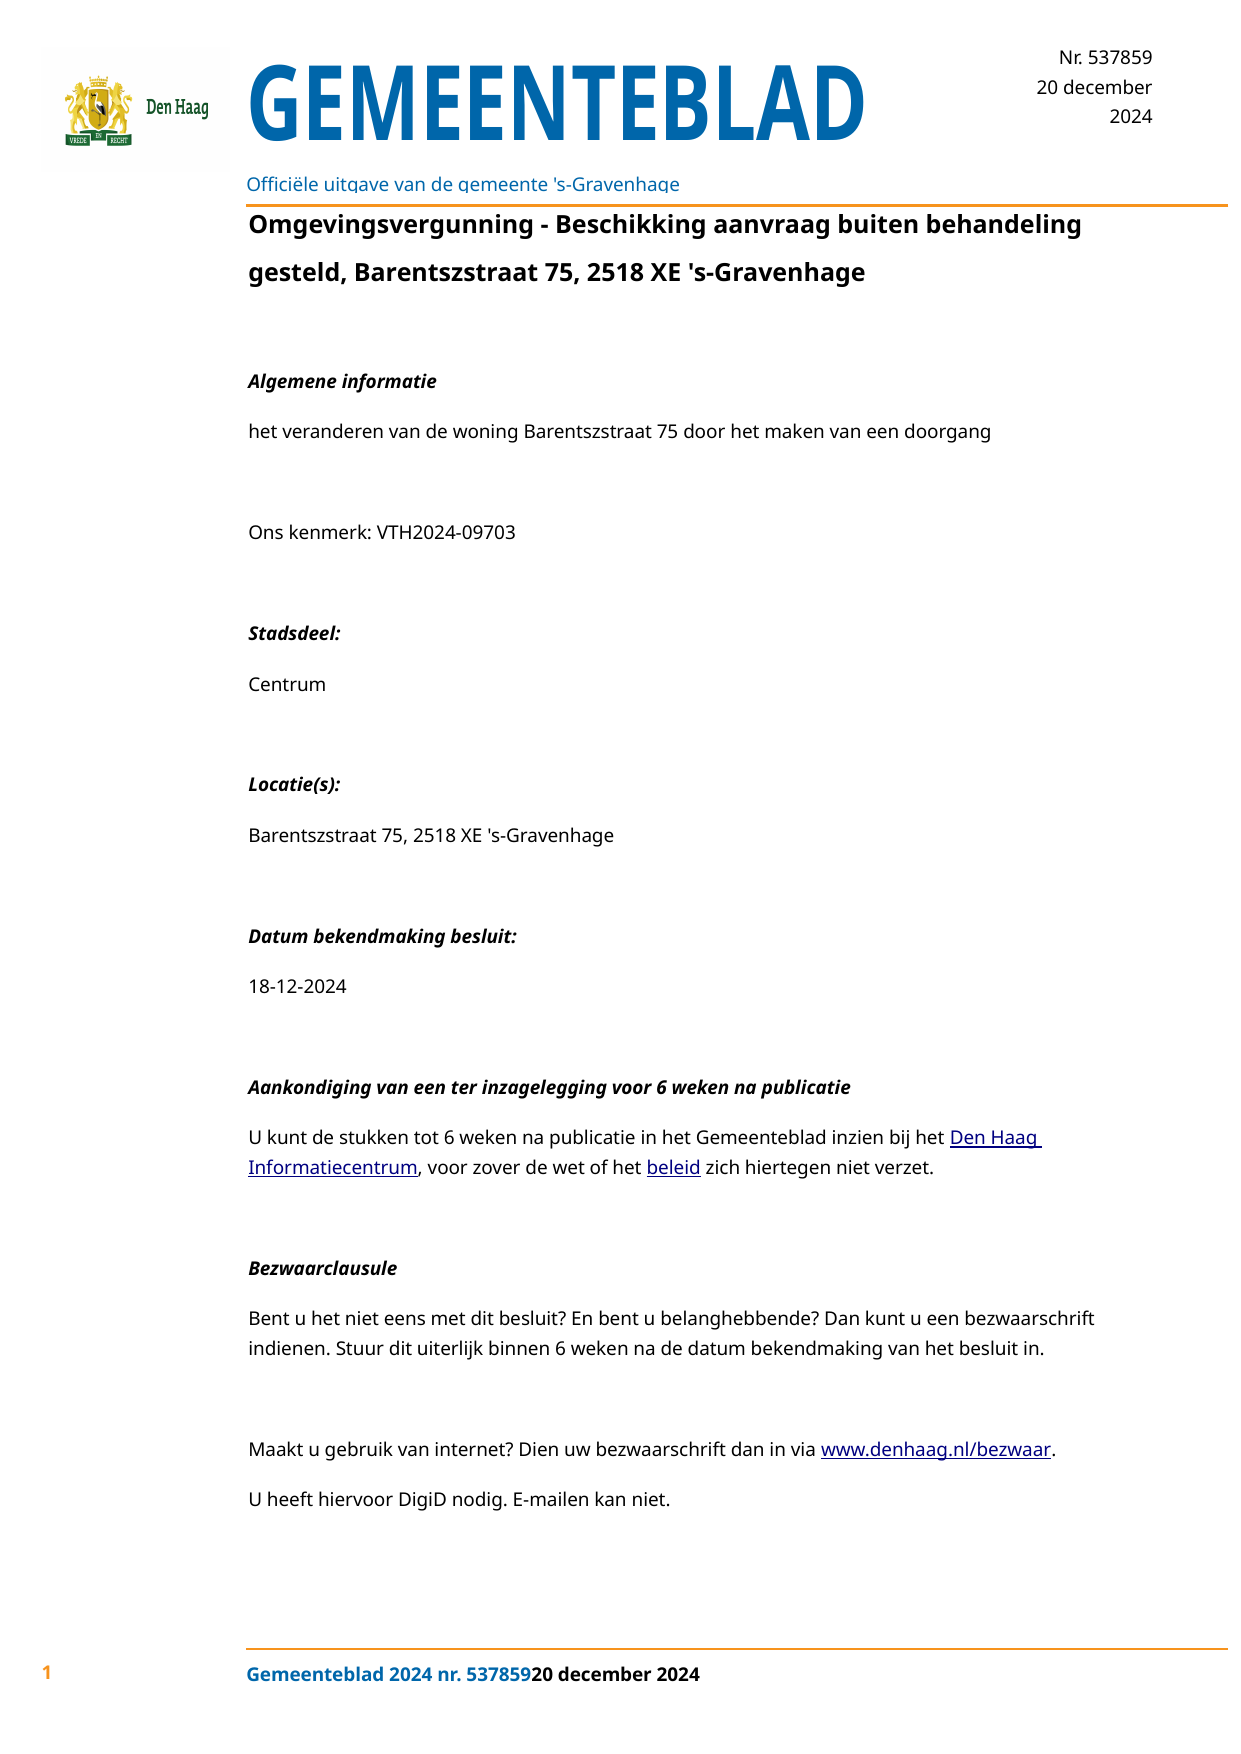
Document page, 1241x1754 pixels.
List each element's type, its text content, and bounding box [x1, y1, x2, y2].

text U heeft hiervoor DigiD nodig. E-mailen kan niet. [248, 1486, 1152, 1512]
text Bezwaarclausule [248, 1255, 1152, 1281]
picture [41, 47, 231, 172]
text Omgevingsvergunning - Beschikking aanvraag buiten behandeling gesteld, Barentszstraat 75, 2518 XE 's-Gravenhage [248, 207, 1152, 288]
text Maakt u gebruik van internet? Dien uw bezwaarschrift dan in via www.denhaag.nl/bezwaar. [248, 1436, 1152, 1462]
text Barentszstraat 75, 2518 XE 's-Gravenhage [248, 822, 1152, 848]
text Ons kenmerk: VTH2024-09703 [248, 519, 1152, 545]
text Algemene informatie [248, 368, 1152, 394]
text Locatie(s): [248, 772, 1152, 797]
text Datum bekendmaking besluit: [248, 923, 1152, 949]
text Bent u het niet eens met dit besluit? En bent u belanghebbende? Dan kunt u een bezwaarschrift indienen. Stuur dit uiterlijk binnen 6 weken na de datum bekendmaking van het besluit in. [248, 1305, 1152, 1361]
text Stadsdeel: [248, 620, 1152, 646]
text U kunt de stukken tot 6 weken na publicatie in het Gemeenteblad inzien bij het Den Haag Informatiecentrum, voor zover de wet of het beleid zich hiertegen niet verzet. [248, 1124, 1152, 1180]
text 18-12-2024 [248, 973, 1152, 999]
text het veranderen van de woning Barentszstraat 75 door het maken van een doorgang [248, 419, 1152, 444]
text Aankondiging van een ter inzagelegging voor 6 weken na publicatie [248, 1074, 1152, 1100]
text Centrum [248, 671, 1152, 697]
